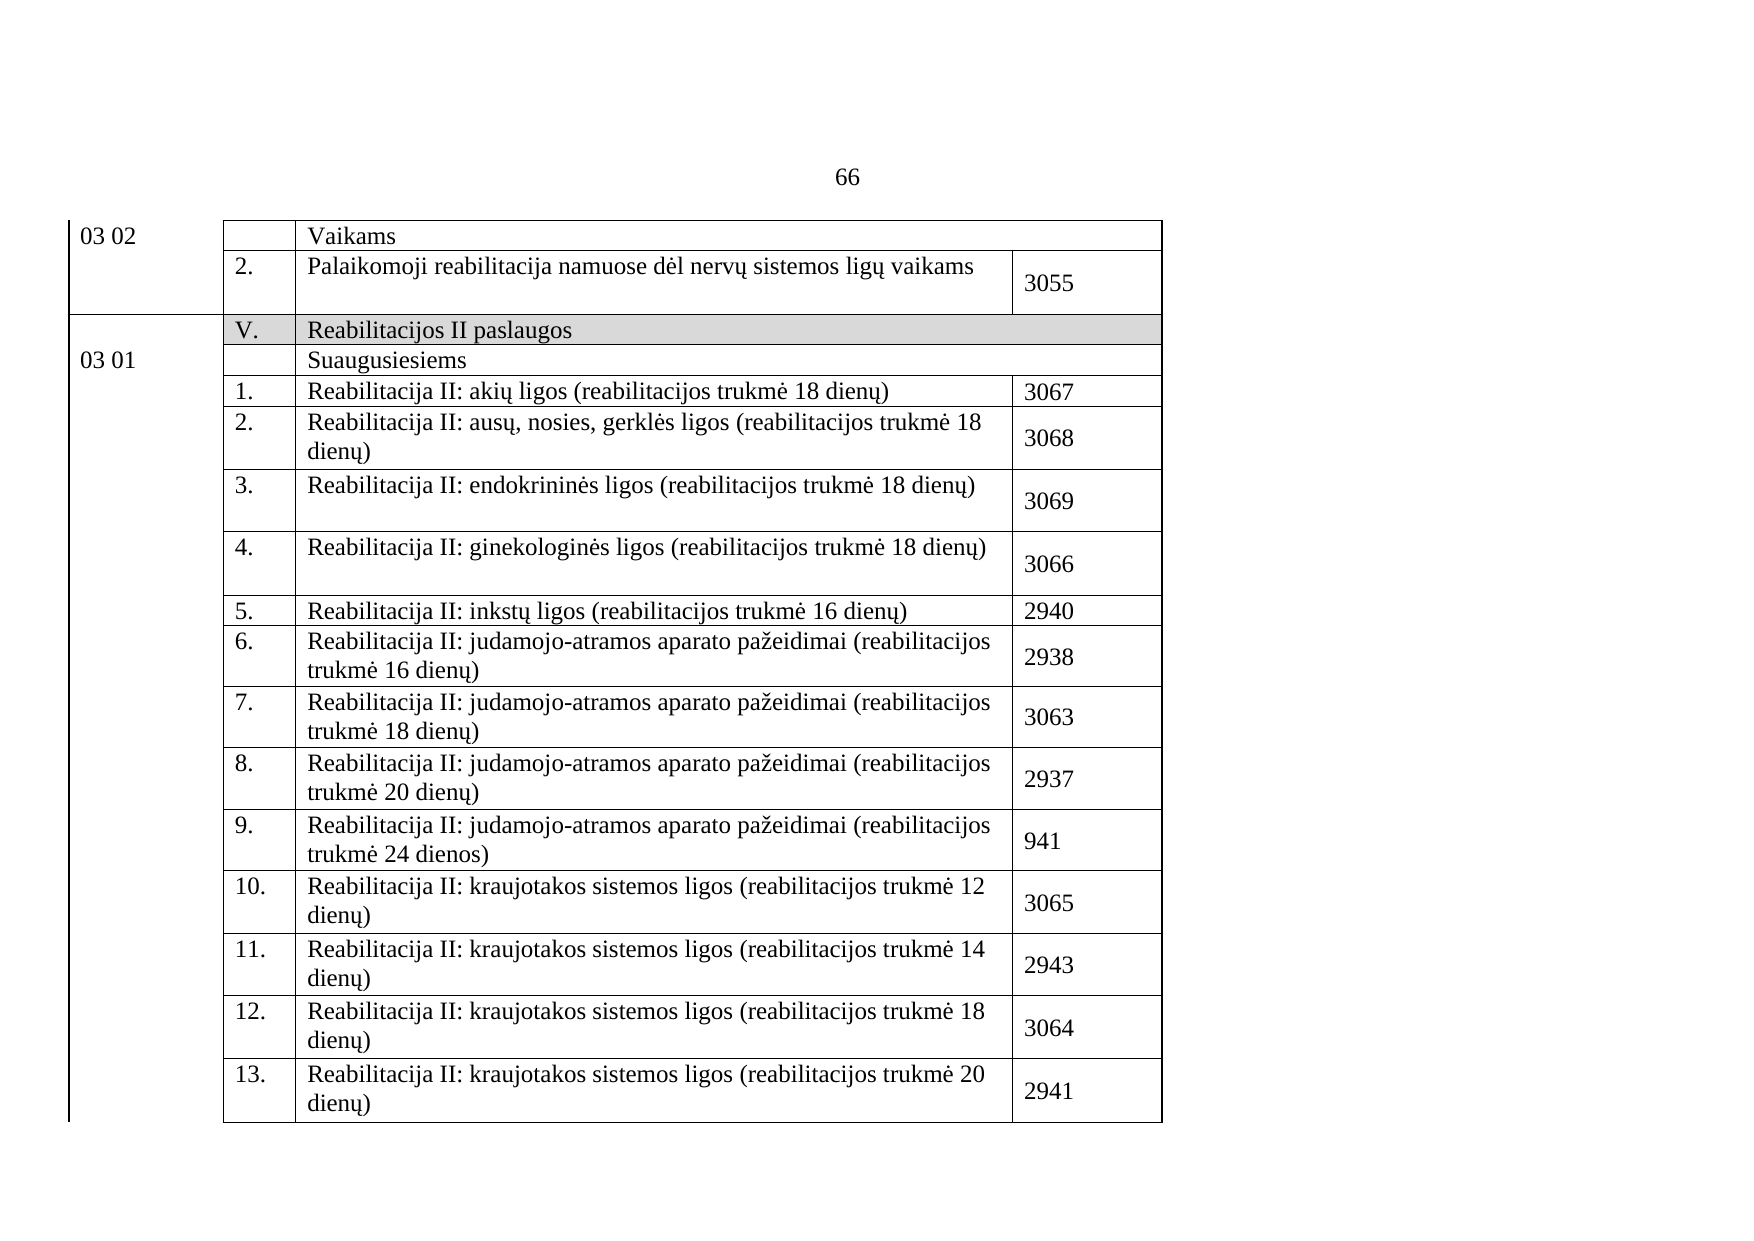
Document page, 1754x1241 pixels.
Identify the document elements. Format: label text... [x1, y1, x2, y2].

table_cell 7. [224, 687, 295, 747]
table_cell 941 [1013, 810, 1161, 870]
table_cell [1163, 870, 1606, 933]
table_cell 4. [224, 532, 295, 595]
table_cell 2. [224, 407, 295, 469]
table_cell [1163, 686, 1606, 747]
table_cell Reabilitacija II: akių ligos (reabilitacijos trukmė 18 dienų) [296, 376, 1012, 406]
table_cell [70, 469, 223, 531]
table_cell 2943 [1013, 934, 1161, 995]
table_cell 10. [224, 871, 295, 933]
table_cell [70, 315, 223, 344]
table_cell 3067 [1013, 376, 1161, 406]
table_cell Reabilitacija II: kraujotakos sistemos ligos (reabilitacijos trukmė 12 dienų) [296, 871, 1012, 933]
table_cell [1163, 625, 1606, 686]
table_cell [224, 221, 295, 250]
table_cell [1163, 1058, 1606, 1122]
table_cell [70, 625, 223, 686]
table_cell Reabilitacija II: judamojo-atramos aparato pažeidimai (reabilitacijos trukmė 16 dienų) [296, 626, 1012, 686]
table_cell 9. [224, 810, 295, 870]
table_cell 3066 [1013, 532, 1161, 595]
table_cell Reabilitacija II: judamojo-atramos aparato pažeidimai (reabilitacijos trukmė 24 dienos) [296, 810, 1012, 870]
table_cell Reabilitacija II: ginekologinės ligos (reabilitacijos trukmė 18 dienų) [296, 532, 1012, 595]
table_cell Reabilitacija II: kraujotakos sistemos ligos (reabilitacijos trukmė 14 dienų) [296, 934, 1012, 995]
table_cell [1163, 314, 1606, 344]
table_cell 2. [224, 251, 295, 314]
table_cell 3069 [1013, 470, 1161, 531]
table_cell Suaugusiesiems [296, 345, 1161, 375]
table_cell 2941 [1013, 1059, 1161, 1122]
table_cell [70, 933, 223, 995]
table_cell [1163, 995, 1606, 1058]
table_cell 5. [224, 596, 295, 625]
table_cell [70, 1058, 223, 1122]
table_cell [1163, 595, 1606, 625]
table_cell [1163, 933, 1606, 995]
table_cell [70, 250, 223, 314]
table_cell Reabilitacija II: inkstų ligos (reabilitacijos trukmė 16 dienų) [296, 596, 1012, 625]
table_cell 2937 [1013, 748, 1161, 809]
table_cell 12. [224, 996, 295, 1058]
table_cell 03 02 [70, 220, 223, 250]
table_cell 3063 [1013, 687, 1161, 747]
table_cell [1163, 220, 1606, 250]
table_cell [1163, 809, 1606, 870]
table_cell Reabilitacija II: kraujotakos sistemos ligos (reabilitacijos trukmė 20 dienų) [296, 1059, 1012, 1122]
table_cell [1163, 250, 1606, 314]
table_cell 3068 [1013, 407, 1161, 469]
table_cell [70, 809, 223, 870]
table_cell [1163, 747, 1606, 809]
table_cell 1. [224, 376, 295, 406]
table_cell 2938 [1013, 626, 1161, 686]
table_cell [1163, 375, 1606, 406]
table_cell Reabilitacija II: ausų, nosies, gerklės ligos (reabilitacijos trukmė 18 dienų) [296, 407, 1012, 469]
table_cell [70, 595, 223, 625]
table_cell Palaikomoji reabilitacija namuose dėl nervų sistemos ligų vaikams [296, 251, 1012, 314]
table_cell 13. [224, 1059, 295, 1122]
table_cell 3055 [1013, 251, 1161, 314]
table_cell [70, 995, 223, 1058]
table_cell 8. [224, 748, 295, 809]
table_cell [70, 747, 223, 809]
table_cell 6. [224, 626, 295, 686]
table_cell Reabilitacija II: judamojo-atramos aparato pažeidimai (reabilitacijos trukmė 18 dienų) [296, 687, 1012, 747]
table_cell 3064 [1013, 996, 1161, 1058]
table_cell [1163, 531, 1606, 595]
table_cell 3. [224, 470, 295, 531]
table_cell [70, 375, 223, 406]
table_cell Reabilitacija II: judamojo-atramos aparato pažeidimai (reabilitacijos trukmė 20 dienų) [296, 748, 1012, 809]
table_cell [1163, 406, 1606, 469]
table_cell 2940 [1013, 596, 1161, 625]
table_cell [70, 406, 223, 469]
table_cell [70, 686, 223, 747]
table_cell 11. [224, 934, 295, 995]
table_cell [1163, 469, 1606, 531]
table_cell [1163, 344, 1606, 375]
table_cell [224, 345, 295, 375]
table_cell 3065 [1013, 871, 1161, 933]
table_cell [70, 531, 223, 595]
table_cell Reabilitacija II: endokrininės ligos (reabilitacijos trukmė 18 dienų) [296, 470, 1012, 531]
table_cell Vaikams [296, 221, 1161, 250]
table_cell Reabilitacija II: kraujotakos sistemos ligos (reabilitacijos trukmė 18 dienų) [296, 996, 1012, 1058]
table_cell [70, 870, 223, 933]
table_cell Reabilitacijos II paslaugos [296, 315, 1161, 344]
table_cell 03 01 [70, 344, 223, 375]
table_cell V. [224, 315, 295, 344]
